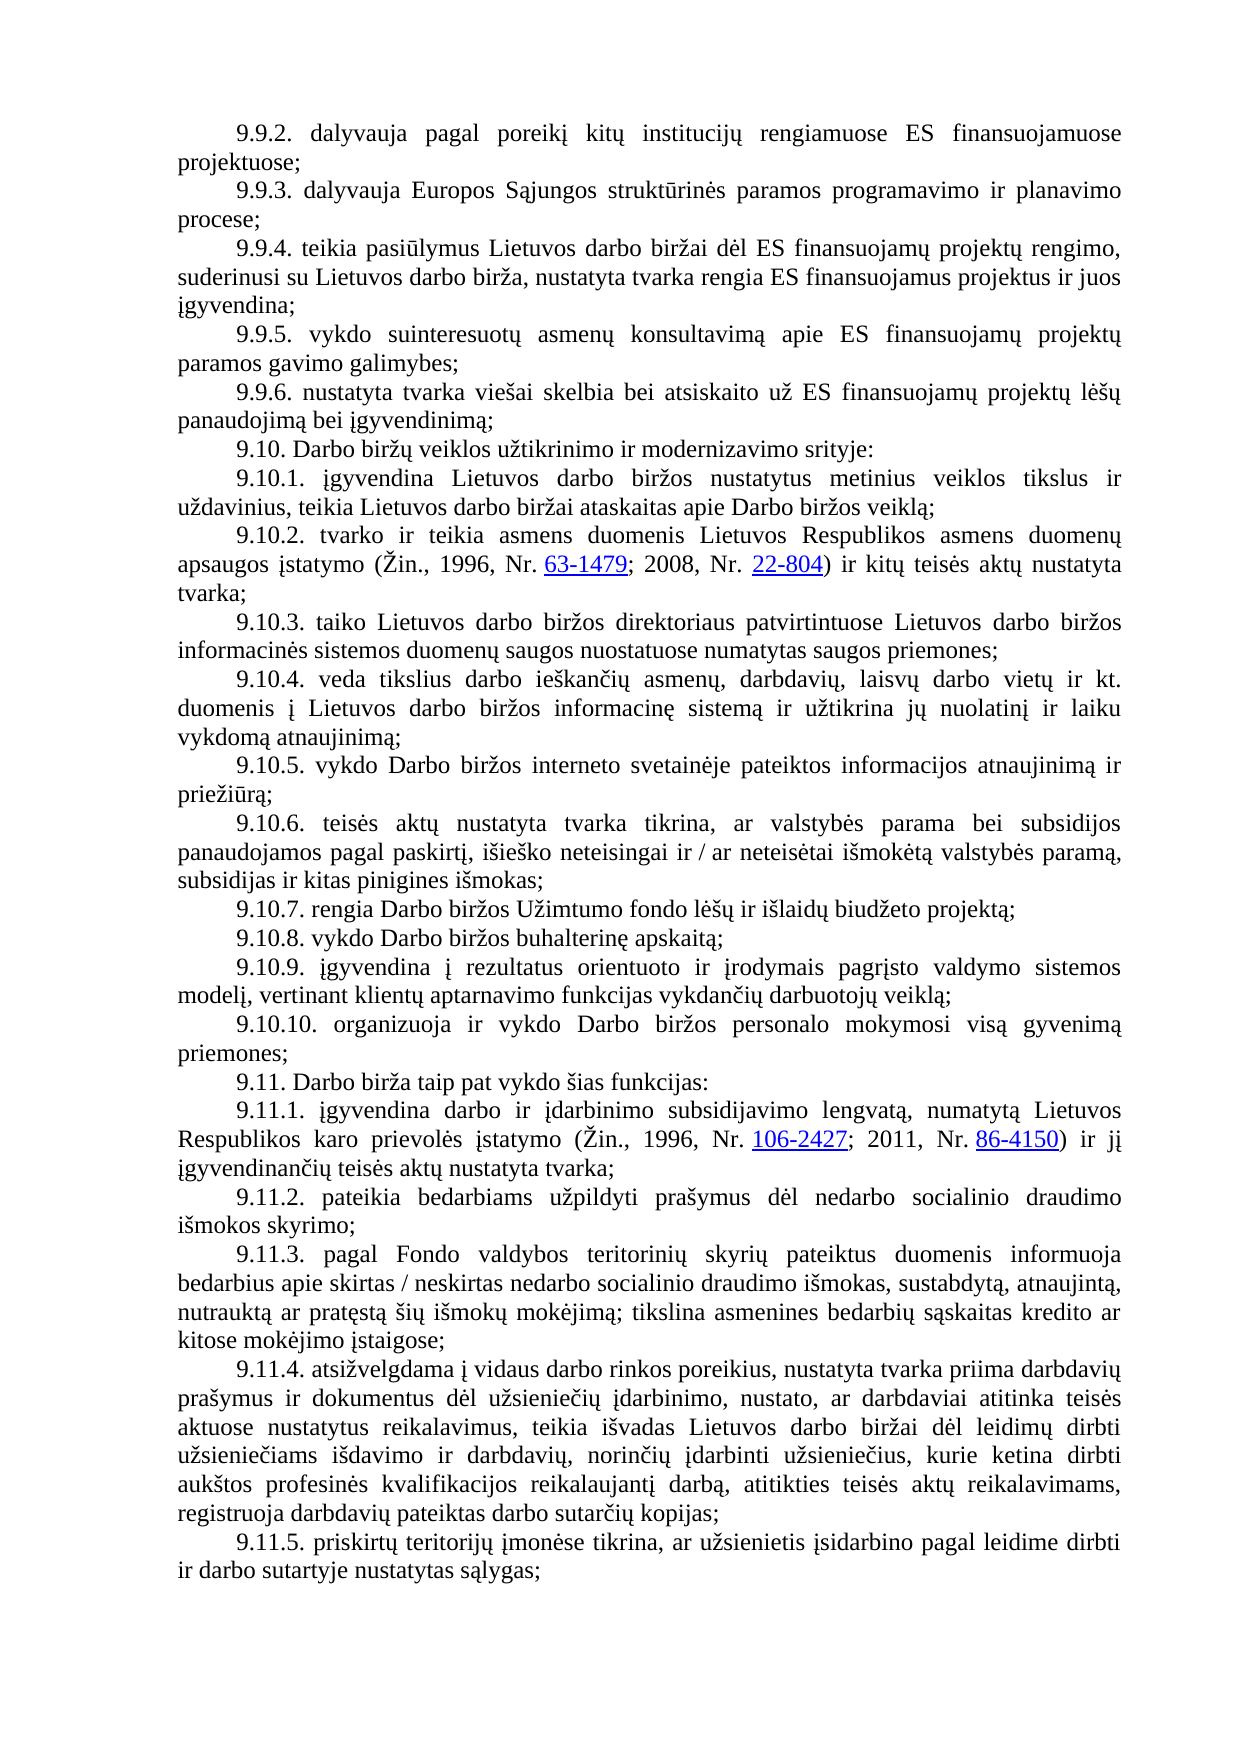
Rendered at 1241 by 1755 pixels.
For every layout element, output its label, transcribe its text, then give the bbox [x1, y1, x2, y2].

text 9.10.9. įgyvendina į rezultatus orientuoto ir įrodymais pagrįsto valdymo sistemos modelį, vertinant klientų aptarnavimo funkcijas vykdančių darbuotojų veiklą; [177, 952, 1122, 1009]
text 9.9.6. nustatyta tvarka viešai skelbia bei atsiskaito už ES finansuojamų projektų lėšų panaudojimą bei įgyvendinimą; [177, 377, 1122, 434]
text 9.11.3. pagal Fondo valdybos teritorinių skyrių pateiktus duomenis informuoja bedarbius apie skirtas / neskirtas nedarbo socialinio draudimo išmokas, sustabdytą, atnaujintą, nutrauktą ar pratęstą šių išmokų mokėjimą; tikslina asmenines bedarbių sąskaitas kredito ar kitose mokėjimo įstaigose; [177, 1239, 1122, 1354]
text 9.10.5. vykdo Darbo biržos interneto svetainėje pateiktos informacijos atnaujinimą ir priežiūrą; [177, 751, 1122, 808]
text 9.11.2. pateikia bedarbiams užpildyti prašymus dėl nedarbo socialinio draudimo išmokos skyrimo; [177, 1182, 1122, 1239]
text 9.9.5. vykdo suinteresuotų asmenų konsultavimą apie ES finansuojamų projektų paramos gavimo galimybes; [177, 319, 1122, 377]
text 9.10.1. įgyvendina Lietuvos darbo biržos nustatytus metinius veiklos tikslus ir uždavinius, teikia Lietuvos darbo biržai ataskaitas apie Darbo biržos veiklą; [177, 463, 1122, 521]
text 9.11. Darbo birža taip pat vykdo šias funkcijas: [177, 1067, 1122, 1096]
text 9.10.8. vykdo Darbo biržos buhalterinę apskaitą; [177, 923, 1122, 952]
text 9.10. Darbo biržų veiklos užtikrinimo ir modernizavimo srityje: [177, 434, 1122, 463]
text 9.10.7. rengia Darbo biržos Užimtumo fondo lėšų ir išlaidų biudžeto projektą; [177, 894, 1122, 923]
text 9.10.3. taiko Lietuvos darbo biržos direktoriaus patvirtintuose Lietuvos darbo biržos informacinės sistemos duomenų saugos nuostatuose numatytas saugos priemones; [177, 607, 1122, 664]
text 9.10.4. veda tikslius darbo ieškančių asmenų, darbdavių, laisvų darbo vietų ir kt. duomenis į Lietuvos darbo biržos informacinę sistemą ir užtikrina jų nuolatinį ir laiku vykdomą atnaujinimą; [177, 664, 1122, 751]
text 9.9.3. dalyvauja Europos Sąjungos struktūrinės paramos programavimo ir planavimo procese; [177, 176, 1122, 233]
text 9.9.2. dalyvauja pagal poreikį kitų institucijų rengiamuose ES finansuojamuose projektuose; [177, 118, 1122, 176]
text 9.9.4. teikia pasiūlymus Lietuvos darbo biržai dėl ES finansuojamų projektų rengimo, suderinusi su Lietuvos darbo birža, nustatyta tvarka rengia ES finansuojamus projektus ir juos įgyvendina; [177, 233, 1122, 319]
text 9.11.5. priskirtų teritorijų įmonėse tikrina, ar užsienietis įsidarbino pagal leidime dirbti ir darbo sutartyje nustatytas sąlygas; [177, 1527, 1122, 1584]
text 9.11.4. atsižvelgdama į vidaus darbo rinkos poreikius, nustatyta tvarka priima darbdavių prašymus ir dokumentus dėl užsieniečių įdarbinimo, nustato, ar darbdaviai atitinka teisės aktuose nustatytus reikalavimus, teikia išvadas Lietuvos darbo biržai dėl leidimų dirbti užsieniečiams išdavimo ir darbdavių, norinčių įdarbinti užsieniečius, kurie ketina dirbti aukštos profesinės kvalifikacijos reikalaujantį darbą, atitikties teisės aktų reikalavimams, registruoja darbdavių pateiktas darbo sutarčių kopijas; [177, 1354, 1122, 1527]
text 9.10.2. tvarko ir teikia asmens duomenis Lietuvos Respublikos asmens duomenų apsaugos įstatymo (Žin., 1996, Nr. 63-1479; 2008, Nr. 22-804) ir kitų teisės aktų nustatyta tvarka; [177, 521, 1122, 607]
text 9.11.1. įgyvendina darbo ir įdarbinimo subsidijavimo lengvatą, numatytą Lietuvos Respublikos karo prievolės įstatymo (Žin., 1996, Nr. 106-2427; 2011, Nr. 86-4150) ir jį įgyvendinančių teisės aktų nustatyta tvarka; [177, 1096, 1122, 1182]
text 9.10.10. organizuoja ir vykdo Darbo biržos personalo mokymosi visą gyvenimą priemones; [177, 1009, 1122, 1067]
text 9.10.6. teisės aktų nustatyta tvarka tikrina, ar valstybės parama bei subsidijos panaudojamos pagal paskirtį, išieško neteisingai ir / ar neteisėtai išmokėtą valstybės paramą, subsidijas ir kitas pinigines išmokas; [177, 808, 1122, 894]
